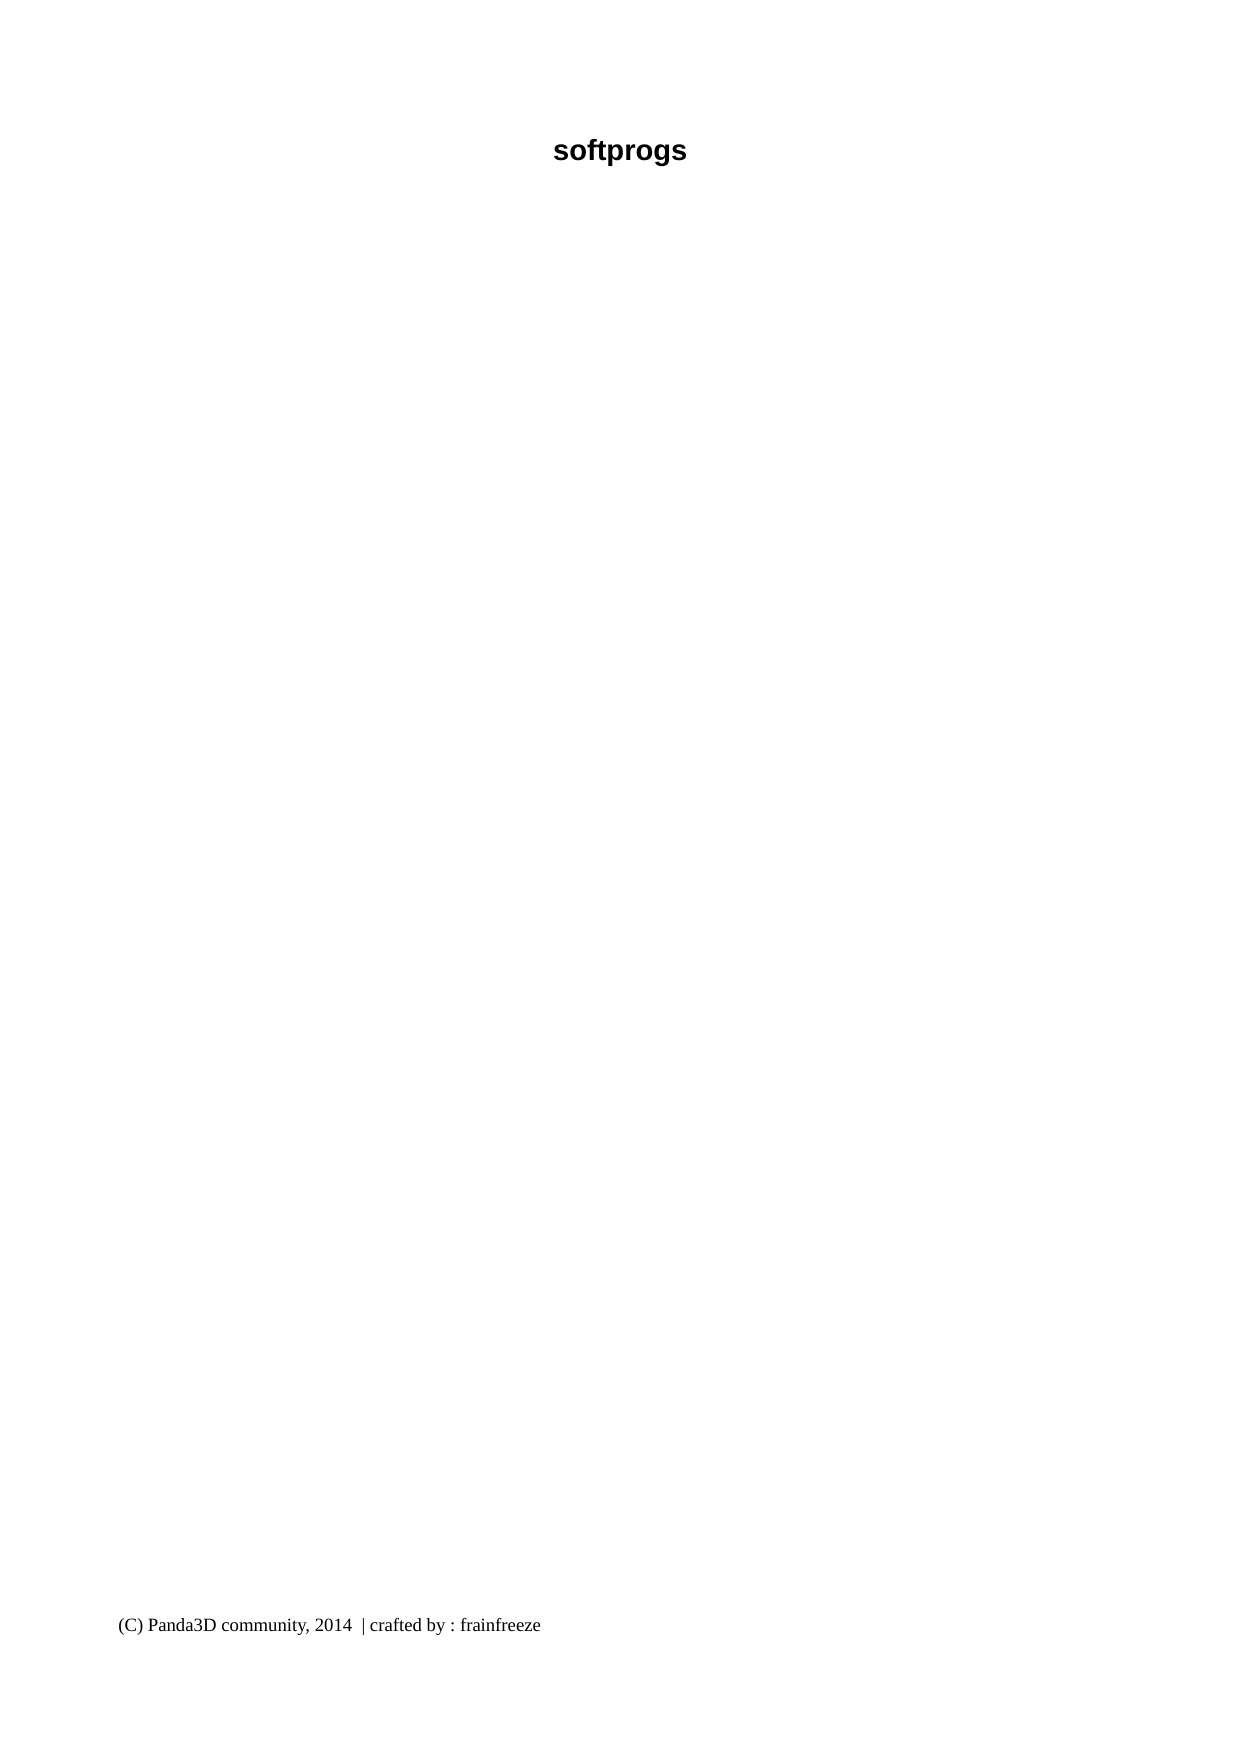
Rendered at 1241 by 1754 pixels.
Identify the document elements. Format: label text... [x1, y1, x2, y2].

subtitle softprogs [118, 133, 1122, 166]
